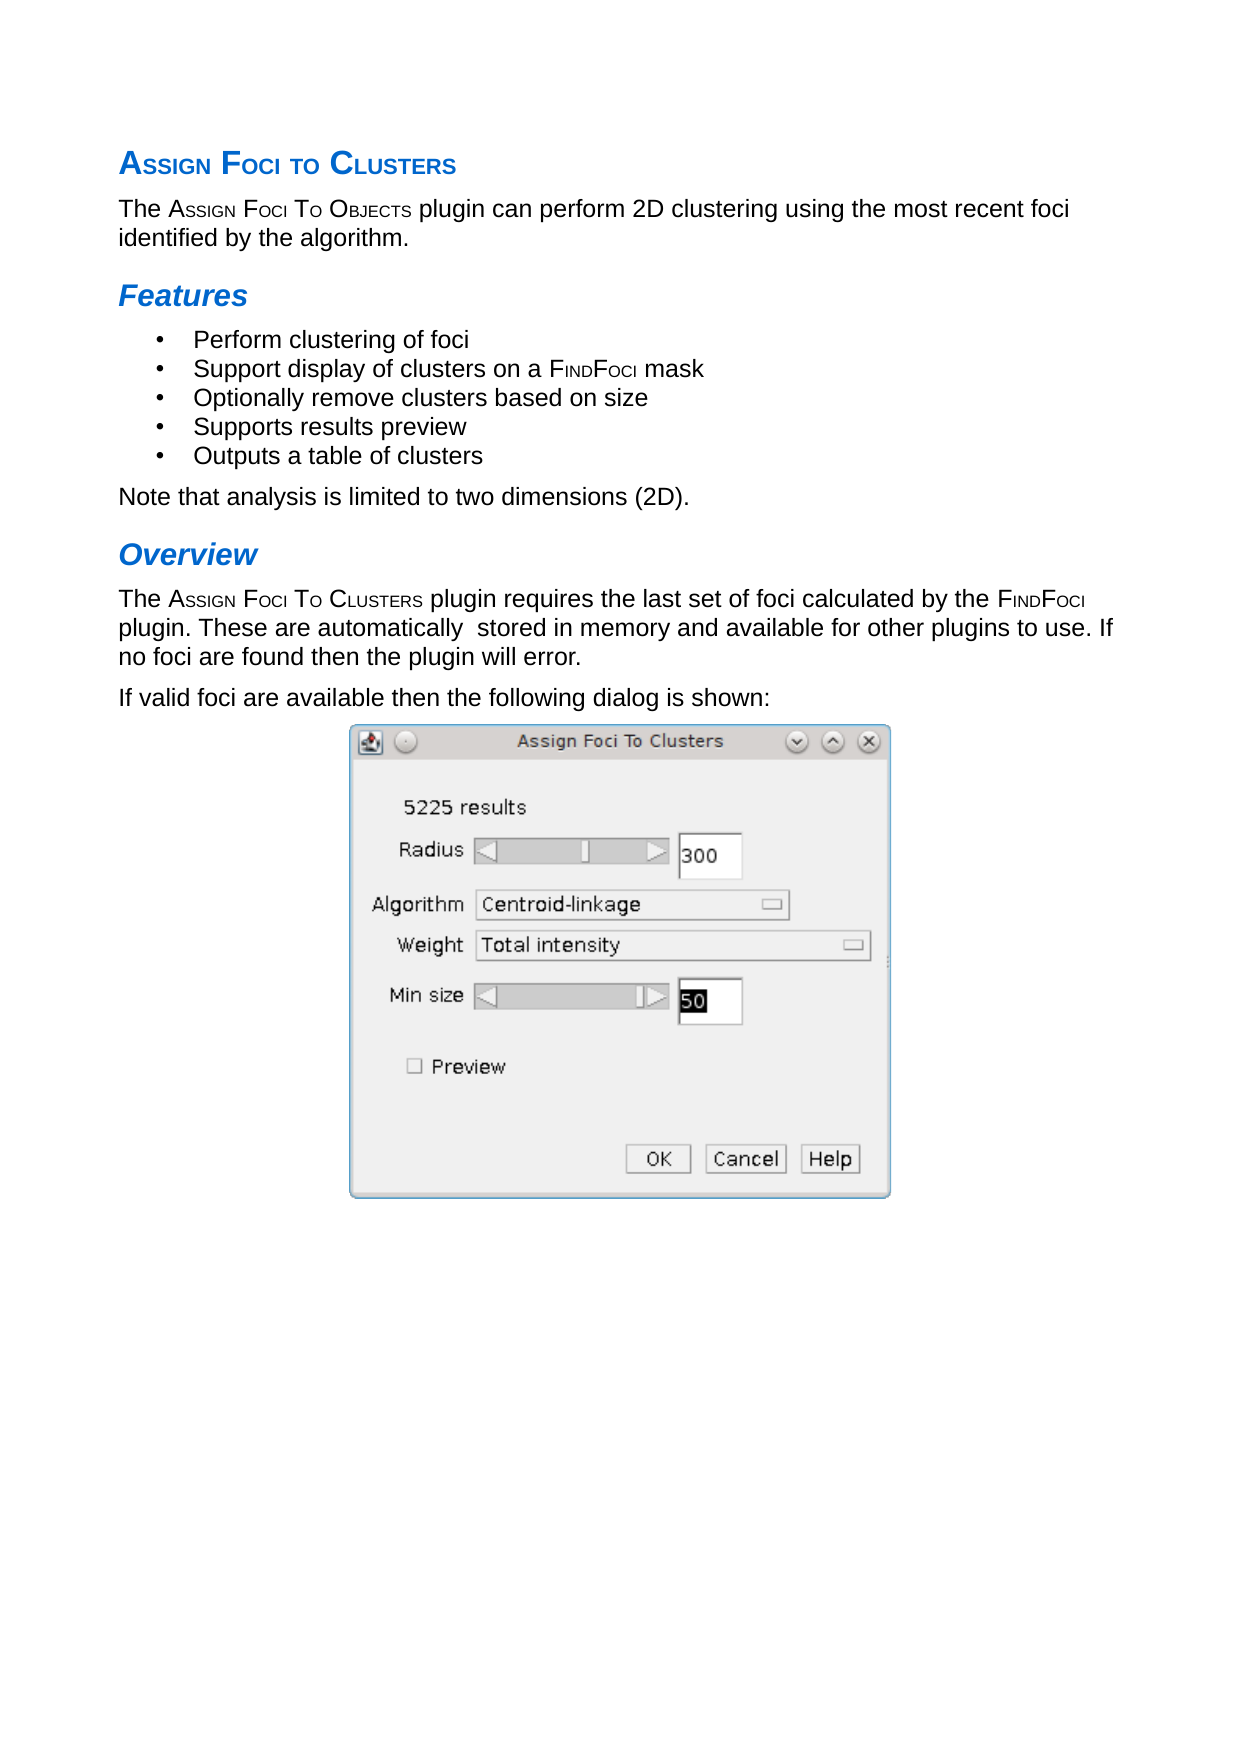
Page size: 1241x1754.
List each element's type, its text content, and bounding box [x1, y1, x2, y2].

list Perform clustering of foci [156, 325, 1122, 354]
text Note that analysis is limited to two dimensions (2D). [118, 482, 1122, 511]
text If valid foci are available then the following dialog is shown: [118, 683, 1122, 712]
list Support display of clusters on a FindFoci mask [156, 354, 1122, 383]
list Supports results preview [156, 412, 1122, 441]
text The Assign Foci To Clusters plugin requires the last set of foci calculated by the FindFoci plugin. These are automatically stored in memory and available for other plugins to use. If no foci are found then the plugin will error. [118, 584, 1122, 670]
subtitle Features [118, 277, 1122, 313]
picture [349, 724, 892, 1199]
subtitle Overview [118, 536, 1122, 572]
list Optionally remove clusters based on size [156, 383, 1122, 412]
list Outputs a table of clusters [156, 441, 1122, 469]
text The Assign Foci To Objects plugin can perform 2D clustering using the most recent foci identified by the algorithm. [118, 194, 1122, 252]
subtitle Assign Foci to Clusters [118, 143, 1122, 182]
